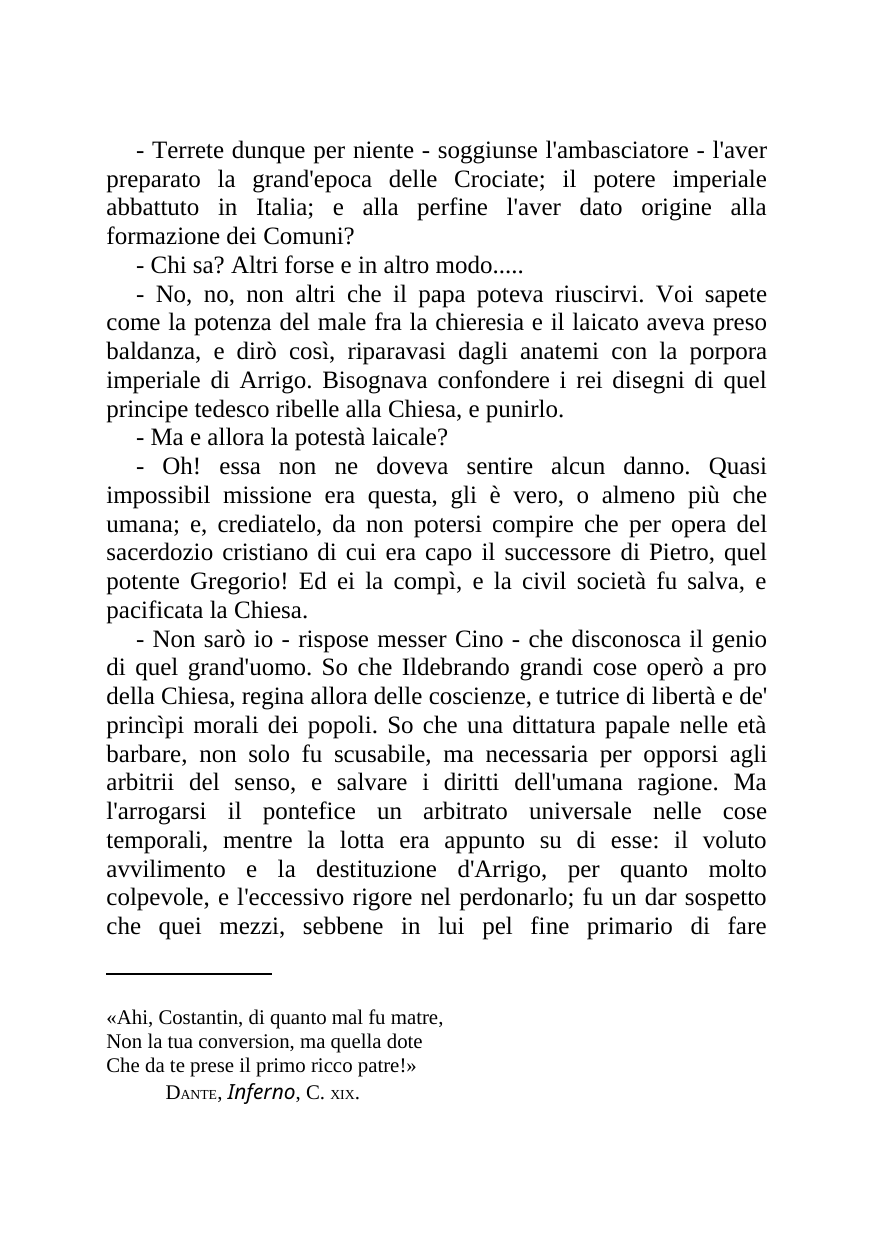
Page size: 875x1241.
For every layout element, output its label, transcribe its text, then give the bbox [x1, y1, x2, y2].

text «Ahi, Costantin, di quanto mal fu matre, [106, 1004, 768, 1029]
text Che da te prese il primo ricco patre!» [106, 1053, 768, 1077]
text - Oh! essa non ne doveva sentire alcun danno. Quasi impossibil missione era questa, gli è vero, o almeno più che umana; e, crediatelo, da non potersi compire che per opera del sacerdozio cristiano di cui era capo il successore di Pietro, quel potente Gregorio! Ed ei la compì, e la civil società fu salva, e pacificata la Chiesa. [106, 451, 768, 624]
text - Terrete dunque per niente - soggiunse l'ambasciatore - l'aver preparato la grand'epoca delle Crociate; il potere imperiale abbattuto in Italia; e alla perfine l'aver dato origine alla formazione dei Comuni? [106, 135, 768, 250]
text - Ma e allora la potestà laicale? [106, 422, 768, 451]
text Non la tua conversion, ma quella dote [106, 1029, 768, 1053]
text - Chi sa? Altri forse e in altro modo..... [106, 250, 768, 279]
text - No, no, non altri che il papa poteva riuscirvi. Voi sapete come la potenza del male fra la chieresia e il laicato aveva preso baldanza, e dirò così, riparavasi dagli anatemi con la porpora imperiale di Arrigo. Bisognava confondere i rei disegni di quel principe tedesco ribelle alla Chiesa, e punirlo. [106, 279, 768, 422]
text - Non sarò io - rispose messer Cino - che disconosca il genio di quel grand'uomo. So che Ildebrando grandi cose operò a pro della Chiesa, regina allora delle coscienze, e tutrice di libertà e de' princìpi morali dei popoli. So che una dittatura papale nelle età barbare, non solo fu scusabile, ma necessaria per opporsi agli arbitrii del senso, e salvare i diritti dell'umana ragione. Ma l'arrogarsi il pontefice un arbitrato universale nelle cose temporali, mentre la lotta era appunto su di esse: il voluto avvilimento e la destituzione d'Arrigo, per quanto molto colpevole, e l'eccessivo rigore nel perdonarlo; fu un dar sospetto che quei mezzi, sebbene in lui pel fine primario di fare [106, 624, 768, 940]
text Dante, Inferno, C. xix. [165, 1077, 768, 1105]
